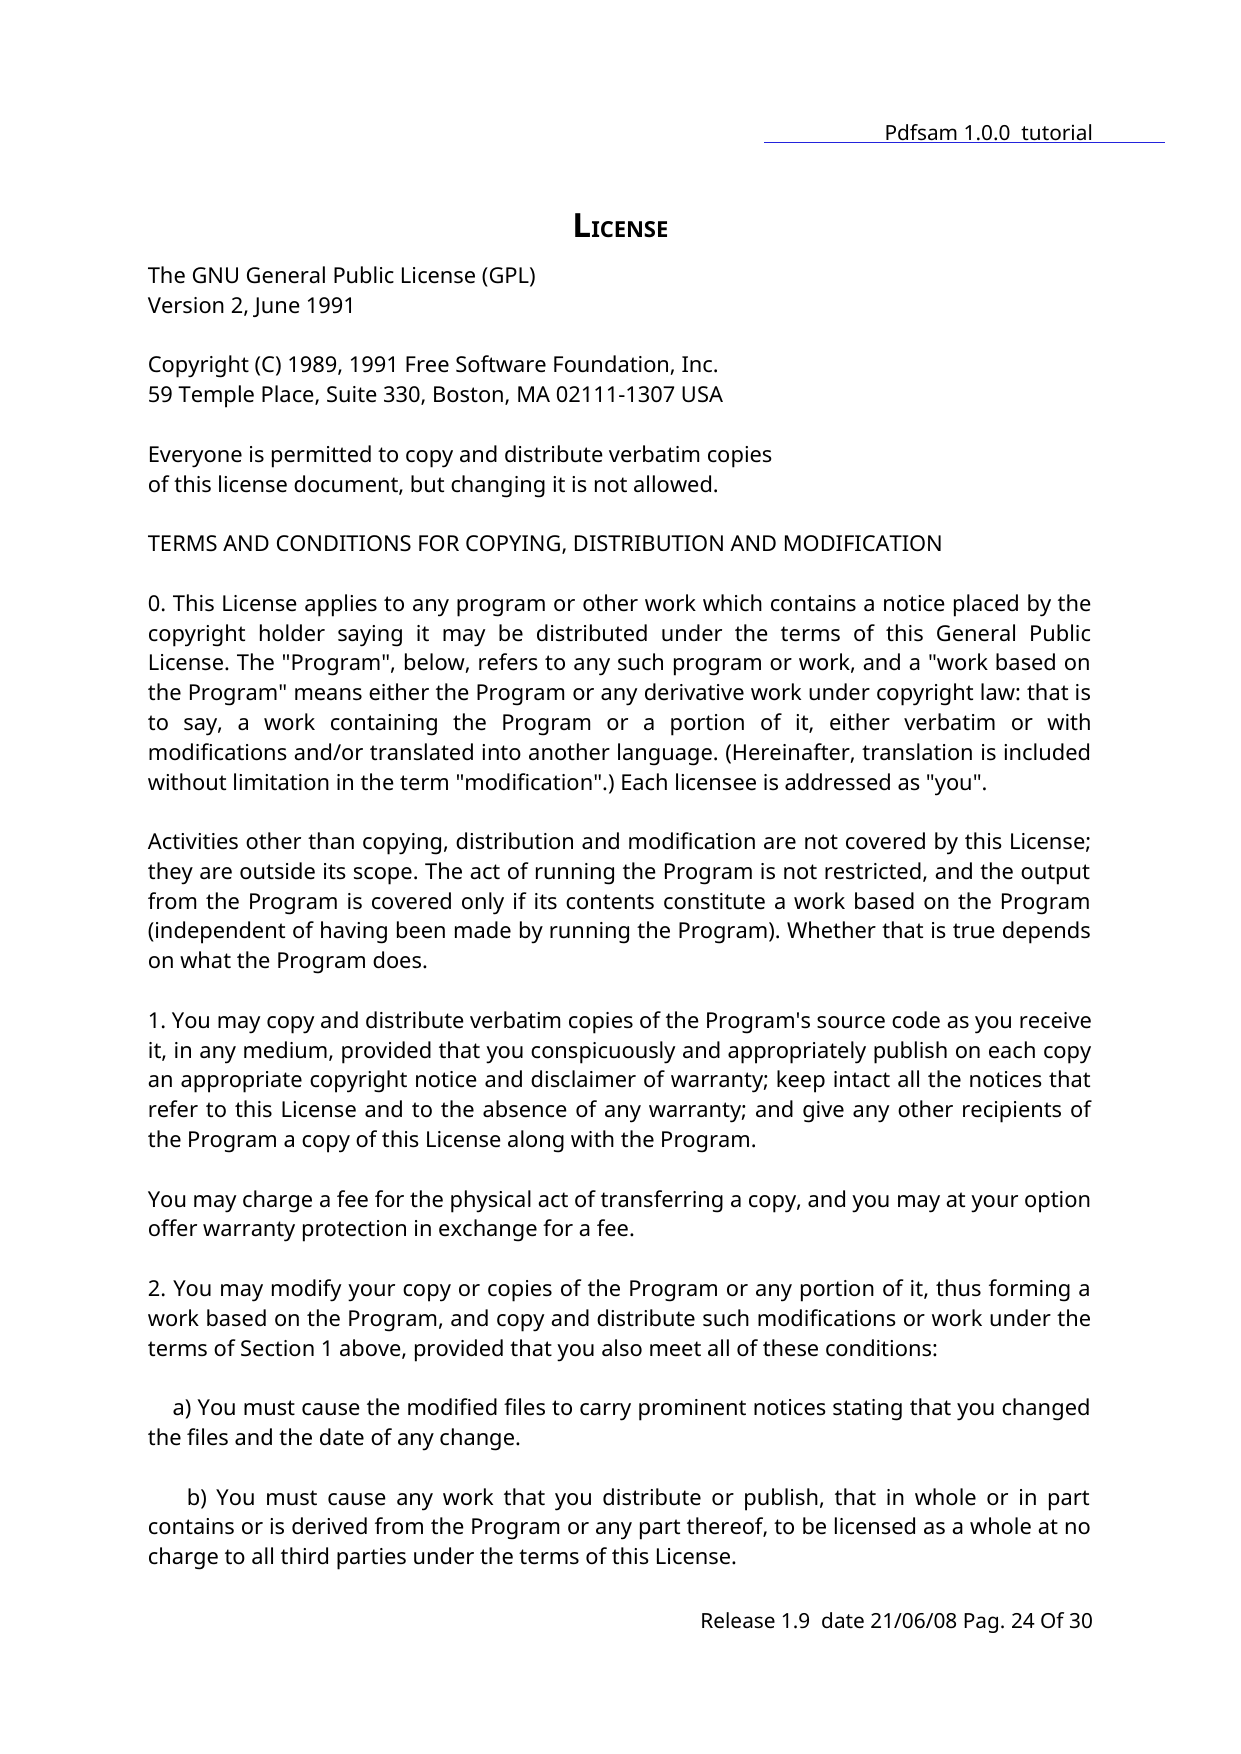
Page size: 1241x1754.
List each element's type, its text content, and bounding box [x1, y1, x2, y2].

text Copyright (C) 1989, 1991 Free Software Foundation, Inc. [148, 349, 1093, 379]
text 59 Temple Place, Suite 330, Boston, MA 02111-1307 USA [148, 379, 1093, 409]
text b) You must cause any work that you distribute or publish, that in whole or in part contains or is derived from the Program or any part thereof, to be licensed as a whole at no charge to all third parties under the terms of this License. [148, 1481, 1093, 1571]
text TERMS AND CONDITIONS FOR COPYING, DISTRIBUTION AND MODIFICATION [148, 528, 1093, 558]
text The GNU General Public License (GPL) [148, 260, 1093, 290]
text 2. You may modify your copy or copies of the Program or any portion of it, thus forming a work based on the Program, and copy and distribute such modifications or work under the terms of Section 1 above, provided that you also meet all of these conditions: [148, 1273, 1093, 1362]
text Activities other than copying, distribution and modification are not covered by this License; they are outside its scope. The act of running the Program is not restricted, and the output from the Program is covered only if its contents constitute a work based on the Program (independent of having been made by running the Program). Whether that is true depends on what the Program does. [148, 826, 1093, 975]
text of this license document, but changing it is not allowed. [148, 468, 1093, 498]
text License [148, 202, 1093, 247]
text You may charge a fee for the physical act of transferring a copy, and you may at your option offer warranty protection in exchange for a fee. [148, 1183, 1093, 1243]
text 0. This License applies to any program or other work which contains a notice placed by the copyright holder saying it may be distributed under the terms of this General Public License. The "Program", below, refers to any such program or work, and a "work based on the Program" means either the Program or any derivative work under copyright law: that is to say, a work containing the Program or a portion of it, either verbatim or with modifications and/or translated into another language. (Hereinafter, translation is included without limitation in the term "modification".) Each licensee is addressed as "you". [148, 588, 1093, 796]
text 1. You may copy and distribute verbatim copies of the Program's source code as you receive it, in any medium, provided that you conspicuously and appropriately publish on each copy an appropriate copyright notice and disclaimer of warranty; keep intact all the notices that refer to this License and to the absence of any warranty; and give any other recipients of the Program a copy of this License along with the Program. [148, 1005, 1093, 1154]
text Everyone is permitted to copy and distribute verbatim copies [148, 439, 1093, 468]
text Version 2, June 1991 [148, 290, 1093, 319]
text a) You must cause the modified files to carry prominent notices stating that you changed the files and the date of any change. [148, 1392, 1093, 1452]
